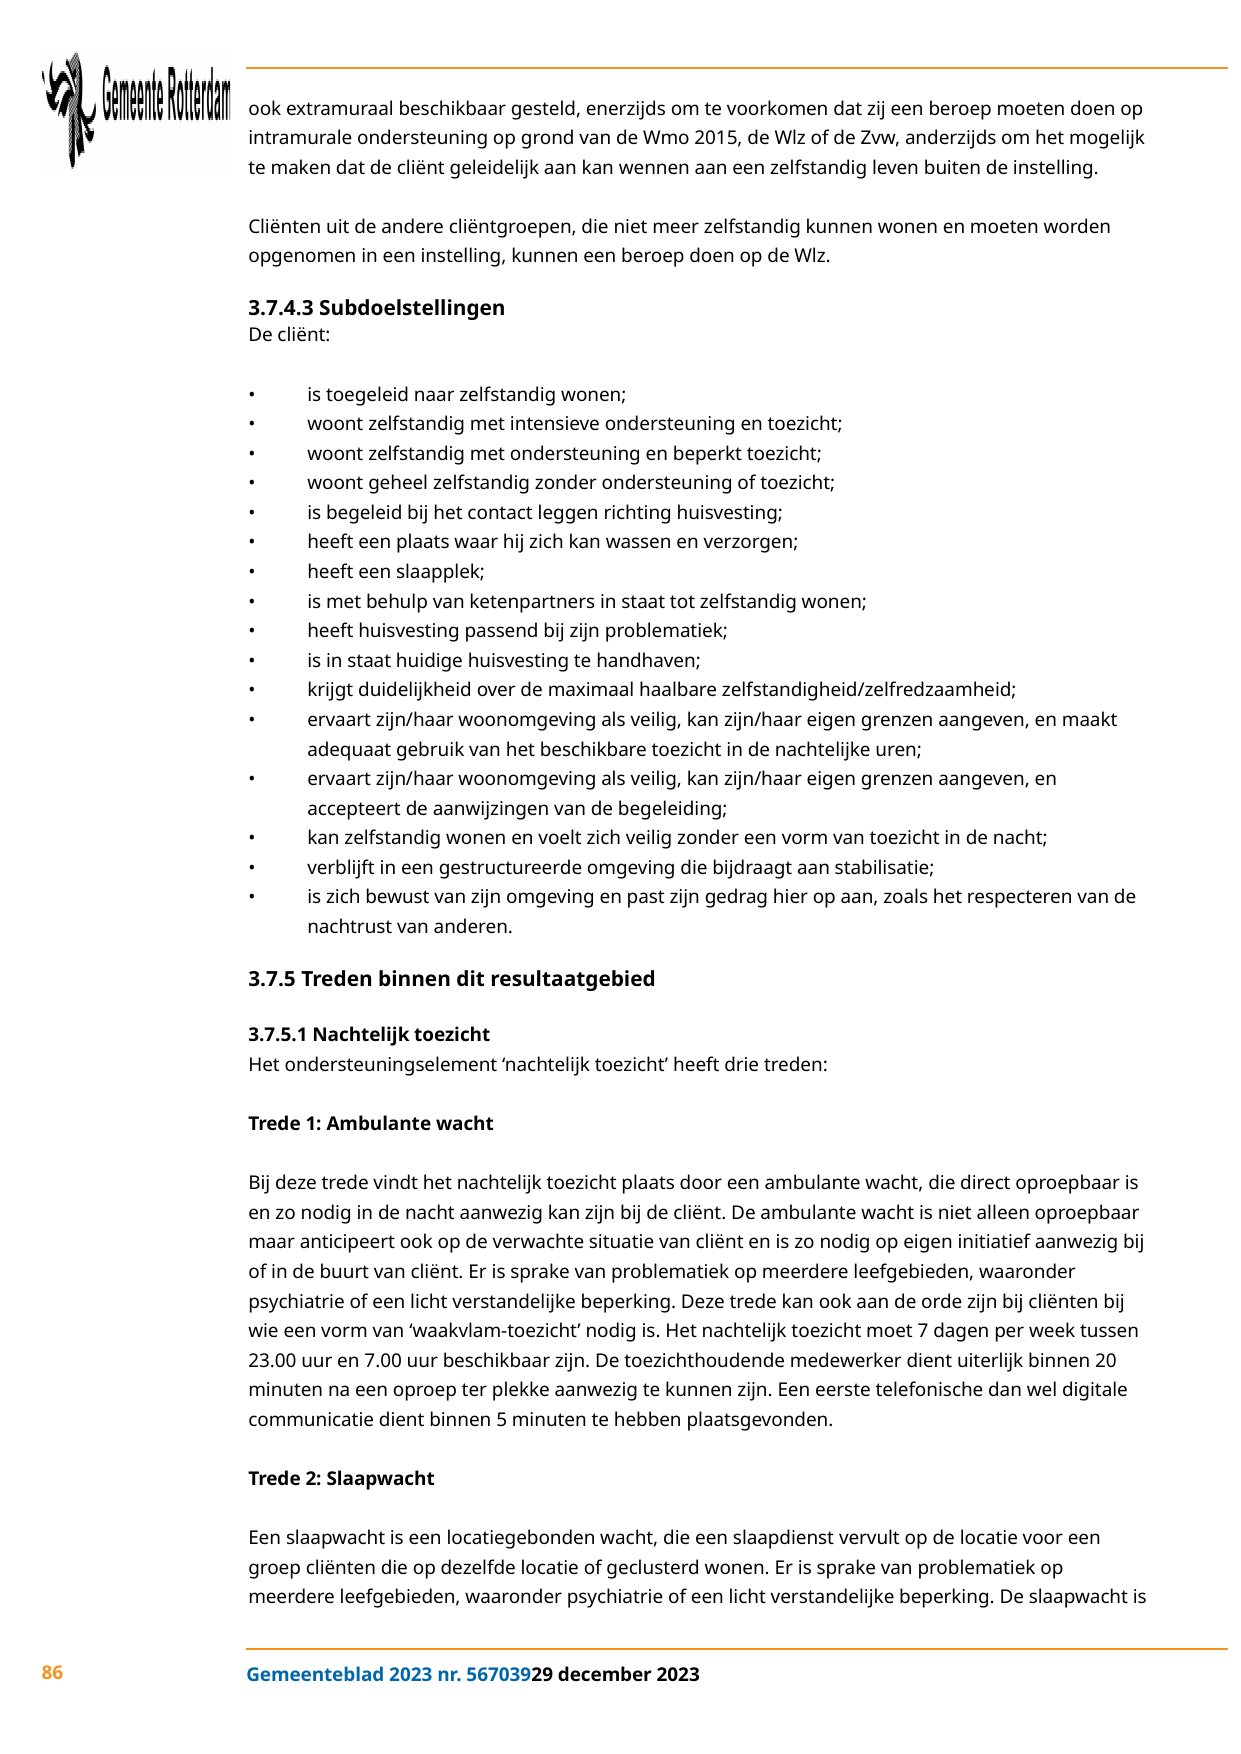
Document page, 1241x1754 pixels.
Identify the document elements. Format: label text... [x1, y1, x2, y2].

text De cliënt: [248, 322, 1152, 347]
list is begeleid bij het contact leggen richting huisvesting; [248, 499, 1152, 525]
list woont geheel zelfstandig zonder ondersteuning of toezicht; [248, 469, 1152, 495]
list woont zelfstandig met intensieve ondersteuning en toezicht; [248, 410, 1152, 436]
text 3.7.5.1 Nachtelijk toezicht [248, 1022, 1152, 1047]
list is in staat huidige huisvesting te handhaven; [248, 647, 1152, 673]
list heeft een slaapplek; [248, 558, 1152, 584]
list is zich bewust van zijn omgeving en past zijn gedrag hier op aan, zoals het respecteren van de nachtrust van anderen. [248, 884, 1152, 939]
list is met behulp van ketenpartners in staat tot zelfstandig wonen; [248, 588, 1152, 613]
text 3.7.5 Treden binnen dit resultaatgebied [248, 964, 1152, 992]
list ervaart zijn/haar woonomgeving als veilig, kan zijn/haar eigen grenzen aangeven, en accepteert de aanwijzingen van de begeleiding; [248, 765, 1152, 821]
text Het ondersteuningselement ‘nachtelijk toezicht’ heeft drie treden: [248, 1051, 1152, 1077]
list kan zelfstandig wonen en voelt zich veilig zonder een vorm van toezicht in de nacht; [248, 824, 1152, 850]
text Cliënten uit de andere cliëntgroepen, die niet meer zelfstandig kunnen wonen en moeten worden opgenomen in een instelling, kunnen een beroep doen op de Wlz. [248, 213, 1152, 268]
text ook extramuraal beschikbaar gesteld, enerzijds om te voorkomen dat zij een beroep moeten doen op intramurale ondersteuning op grond van de Wmo 2015, de Wlz of de Zvw, anderzijds om het mogelijk te maken dat de cliënt geleidelijk aan kan wennen aan een zelfstandig leven buiten de instelling. [248, 95, 1152, 180]
list ervaart zijn/haar woonomgeving als veilig, kan zijn/haar eigen grenzen aangeven, en maakt adequaat gebruik van het beschikbare toezicht in de nachtelijke uren; [248, 706, 1152, 761]
picture [41, 47, 231, 172]
list woont zelfstandig met ondersteuning en beperkt toezicht; [248, 440, 1152, 466]
list is toegeleid naar zelfstandig wonen; [248, 381, 1152, 406]
text Bij deze trede vindt het nachtelijk toezicht plaats door een ambulante wacht, die direct oproepbaar is en zo nodig in de nacht aanwezig kan zijn bij de cliënt. De ambulante wacht is niet alleen oproepbaar maar anticipeert ook op de verwachte situatie van cliënt en is zo nodig op eigen initiatief aanwezig bij of in de buurt van cliënt. Er is sprake van problematiek op meerdere leefgebieden, waaronder psychiatrie of een licht verstandelijke beperking. Deze trede kan ook aan de orde zijn bij cliënten bij wie een vorm van ‘waakvlam-toezicht’ nodig is. Het nachtelijk toezicht moet 7 dagen per week tussen 23.00 uur en 7.00 uur beschikbaar zijn. De toezichthoudende medewerker dient uiterlijk binnen 20 minuten na een oproep ter plekke aanwezig te kunnen zijn. Een eerste telefonische dan wel digitale communicatie dient binnen 5 minuten te hebben plaatsgevonden. [248, 1169, 1152, 1432]
text Een slaapwacht is een locatiegebonden wacht, die een slaapdienst vervult op de locatie voor een groep cliënten die op dezelfde locatie of geclusterd wonen. Er is sprake van problematiek op meerdere leefgebieden, waaronder psychiatrie of een licht verstandelijke beperking. De slaapwacht is [248, 1524, 1152, 1609]
list heeft huisvesting passend bij zijn problematiek; [248, 617, 1152, 643]
list heeft een plaats waar hij zich kan wassen en verzorgen; [248, 529, 1152, 554]
text 3.7.4.3 Subdoelstellingen [248, 293, 1152, 322]
list verblijft in een gestructureerde omgeving die bijdraagt aan stabilisatie; [248, 854, 1152, 880]
list krijgt duidelijkheid over de maximaal haalbare zelfstandigheid/zelfredzaamheid; [248, 677, 1152, 702]
text Trede 2: Slaapwacht [248, 1465, 1152, 1491]
text Trede 1: Ambulante wacht [248, 1110, 1152, 1136]
